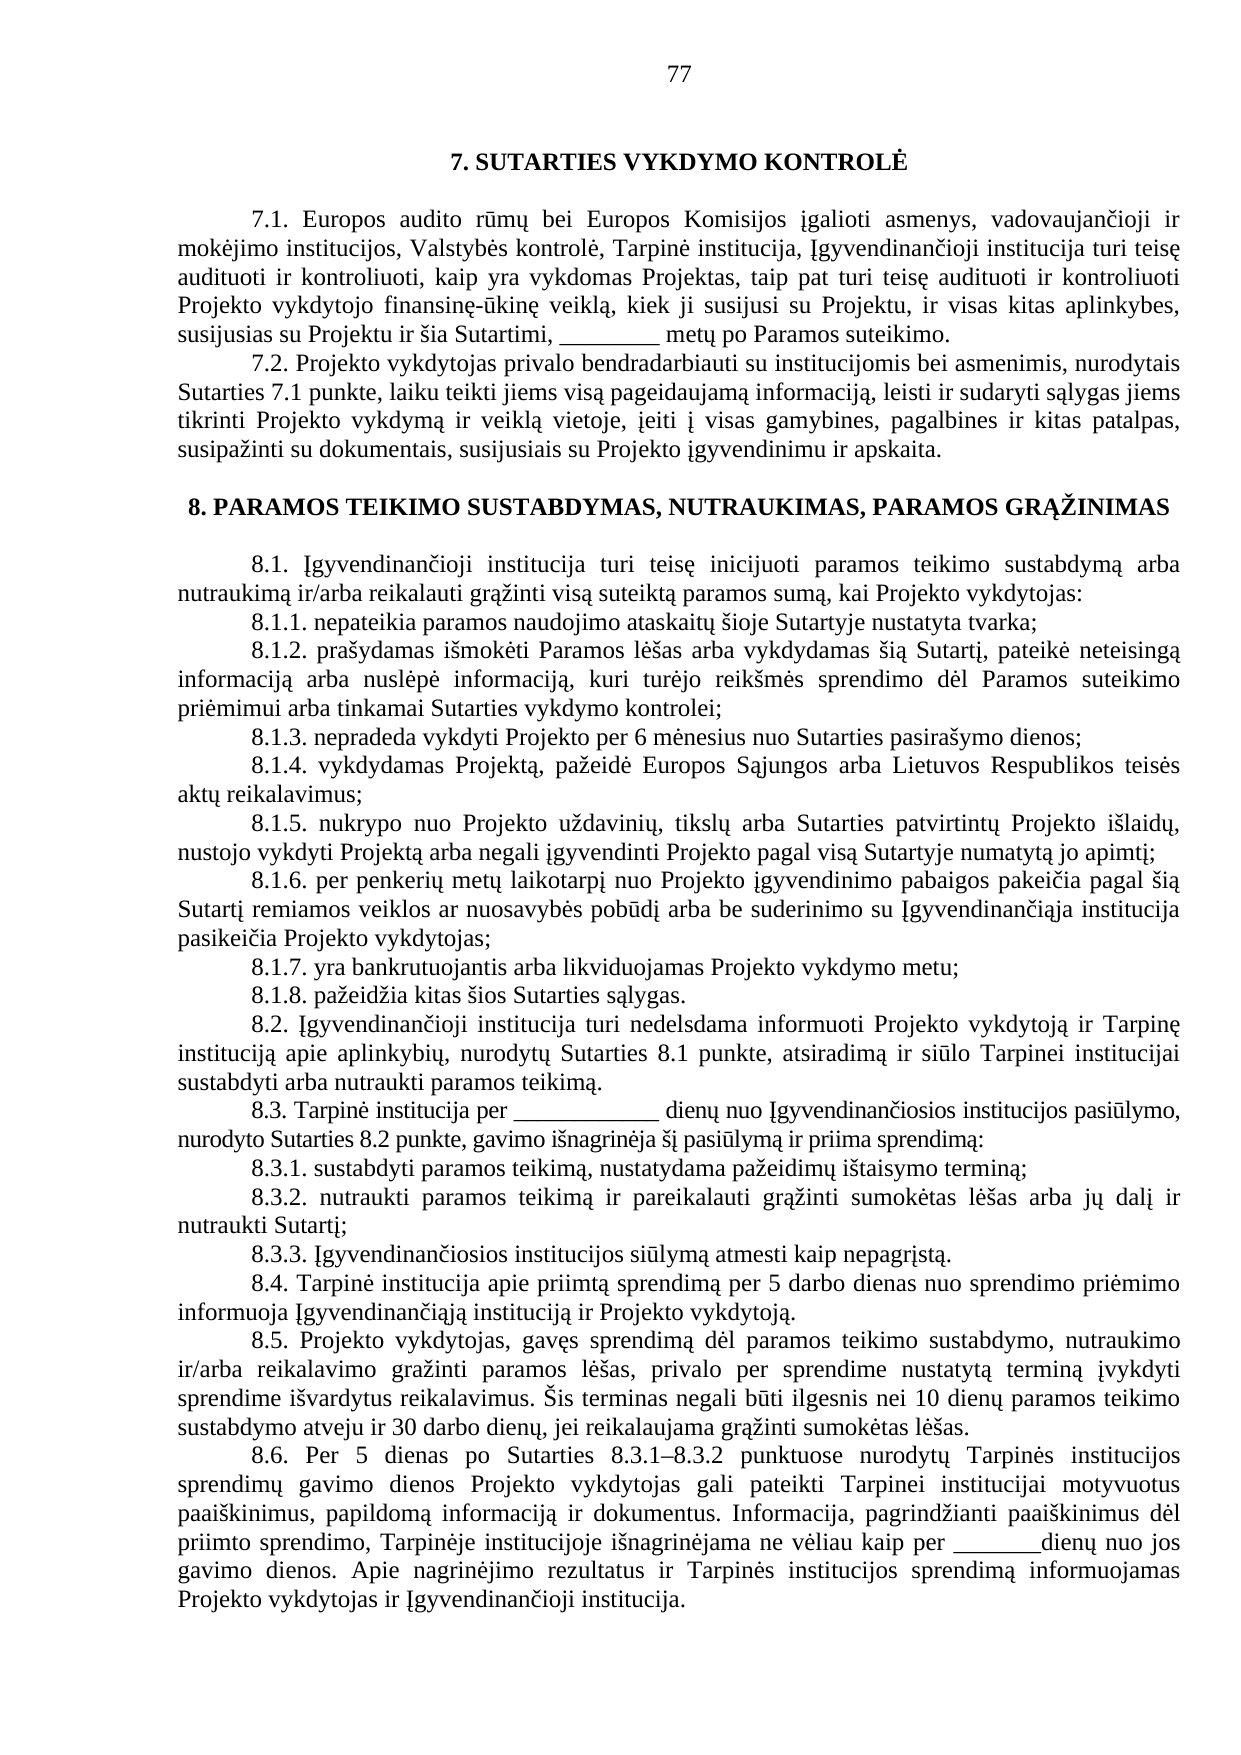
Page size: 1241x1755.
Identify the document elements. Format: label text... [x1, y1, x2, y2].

text 7.1. Europos audito rūmų bei Europos Komisijos įgalioti asmenys, vadovaujančioji ir mokėjimo institucijos, Valstybės kontrolė, Tarpinė institucija, Įgyvendinančioji institucija turi teisę audituoti ir kontroliuoti, kaip yra vykdomas Projektas, taip pat turi teisę audituoti ir kontroliuoti Projekto vykdytojo finansinę-ūkinę veiklą, kiek ji susijusi su Projektu, ir visas kitas aplinkybes, susijusias su Projektu ir šia Sutartimi, ________ metų po Paramos suteikimo. [177, 204, 1181, 348]
text 8.1.4. vykdydamas Projektą, pažeidė Europos Sąjungos arba Lietuvos Respublikos teisės aktų reikalavimus; [177, 751, 1181, 808]
text 7. SUTARTIES VYKDYMO KONTROLĖ [177, 147, 1181, 176]
text 8.1.3. nepradeda vykdyti Projekto per 6 mėnesius nuo Sutarties pasirašymo dienos; [177, 722, 1181, 751]
text 8.3. Tarpinė institucija per ____________ dienų nuo Įgyvendinančiosios institucijos pasiūlymo, nurodyto Sutarties 8.2 punkte, gavimo išnagrinėja šį pasiūlymą ir priima sprendimą: [177, 1096, 1181, 1153]
text 8.5. Projekto vykdytojas, gavęs sprendimą dėl paramos teikimo sustabdymo, nutraukimo ir/arba reikalavimo gražinti paramos lėšas, privalo per sprendime nustatytą terminą įvykdyti sprendime išvardytus reikalavimus. Šis terminas negali būti ilgesnis nei 10 dienų paramos teikimo sustabdymo atveju ir 30 darbo dienų, jei reikalaujama grąžinti sumokėtas lėšas. [177, 1326, 1181, 1441]
text 8.2. Įgyvendinančioji institucija turi nedelsdama informuoti Projekto vykdytoją ir Tarpinę instituciją apie aplinkybių, nurodytų Sutarties 8.1 punkte, atsiradimą ir siūlo Tarpinei institucijai sustabdyti arba nutraukti paramos teikimą. [177, 1009, 1181, 1096]
text 8.1.1. nepateikia paramos naudojimo ataskaitų šioje Sutartyje nustatyta tvarka; [177, 607, 1181, 636]
text 8.3.3. Įgyvendinančiosios institucijos siūlymą atmesti kaip nepagrįstą. [177, 1239, 1181, 1268]
text 8.3.2. nutraukti paramos teikimą ir pareikalauti grąžinti sumokėtas lėšas arba jų dalį ir nutraukti Sutartį; [177, 1182, 1181, 1239]
text 8.1.6. per penkerių metų laikotarpį nuo Projekto įgyvendinimo pabaigos pakeičia pagal šią Sutartį remiamos veiklos ar nuosavybės pobūdį arba be suderinimo su Įgyvendinančiąja institucija pasikeičia Projekto vykdytojas; [177, 866, 1181, 952]
text 8.1.2. prašydamas išmokėti Paramos lėšas arba vykdydamas šią Sutartį, pateikė neteisingą informaciją arba nuslėpė informaciją, kuri turėjo reikšmės sprendimo dėl Paramos suteikimo priėmimui arba tinkamai Sutarties vykdymo kontrolei; [177, 636, 1181, 722]
text 8.6. Per 5 dienas po Sutarties 8.3.1–8.3.2 punktuose nurodytų Tarpinės institucijos sprendimų gavimo dienos Projekto vykdytojas gali pateikti Tarpinei institucijai motyvuotus paaiškinimus, papildomą informaciją ir dokumentus. Informacija, pagrindžianti paaiškinimus dėl priimto sprendimo, Tarpinėje institucijoje išnagrinėjama ne vėliau kaip per _______dienų nuo jos gavimo dienos. Apie nagrinėjimo rezultatus ir Tarpinės institucijos sprendimą informuojamas Projekto vykdytojas ir Įgyvendinančioji institucija. [177, 1441, 1181, 1613]
text 8. PARAMOS TEIKIMO SUSTABDYMAS, NUTRAUKIMAS, PARAMOS GRĄŽINIMAS [177, 492, 1181, 521]
text 7.2. Projekto vykdytojas privalo bendradarbiauti su institucijomis bei asmenimis, nurodytais Sutarties 7.1 punkte, laiku teikti jiems visą pageidaujamą informaciją, leisti ir sudaryti sąlygas jiems tikrinti Projekto vykdymą ir veiklą vietoje, įeiti į visas gamybines, pagalbines ir kitas patalpas, susipažinti su dokumentais, susijusiais su Projekto įgyvendinimu ir apskaita. [177, 348, 1181, 463]
text 8.1.5. nukrypo nuo Projekto uždavinių, tikslų arba Sutarties patvirtintų Projekto išlaidų, nustojo vykdyti Projektą arba negali įgyvendinti Projekto pagal visą Sutartyje numatytą jo apimtį; [177, 808, 1181, 866]
text 8.1.8. pažeidžia kitas šios Sutarties sąlygas. [177, 981, 1181, 1009]
text 8.3.1. sustabdyti paramos teikimą, nustatydama pažeidimų ištaisymo terminą; [177, 1153, 1181, 1182]
text 8.4. Tarpinė institucija apie priimtą sprendimą per 5 darbo dienas nuo sprendimo priėmimo informuoja Įgyvendinančiąją instituciją ir Projekto vykdytoją. [177, 1268, 1181, 1326]
text 8.1.7. yra bankrutuojantis arba likviduojamas Projekto vykdymo metu; [177, 952, 1181, 981]
text 8.1. Įgyvendinančioji institucija turi teisę inicijuoti paramos teikimo sustabdymą arba nutraukimą ir/arba reikalauti grąžinti visą suteiktą paramos sumą, kai Projekto vykdytojas: [177, 549, 1181, 607]
